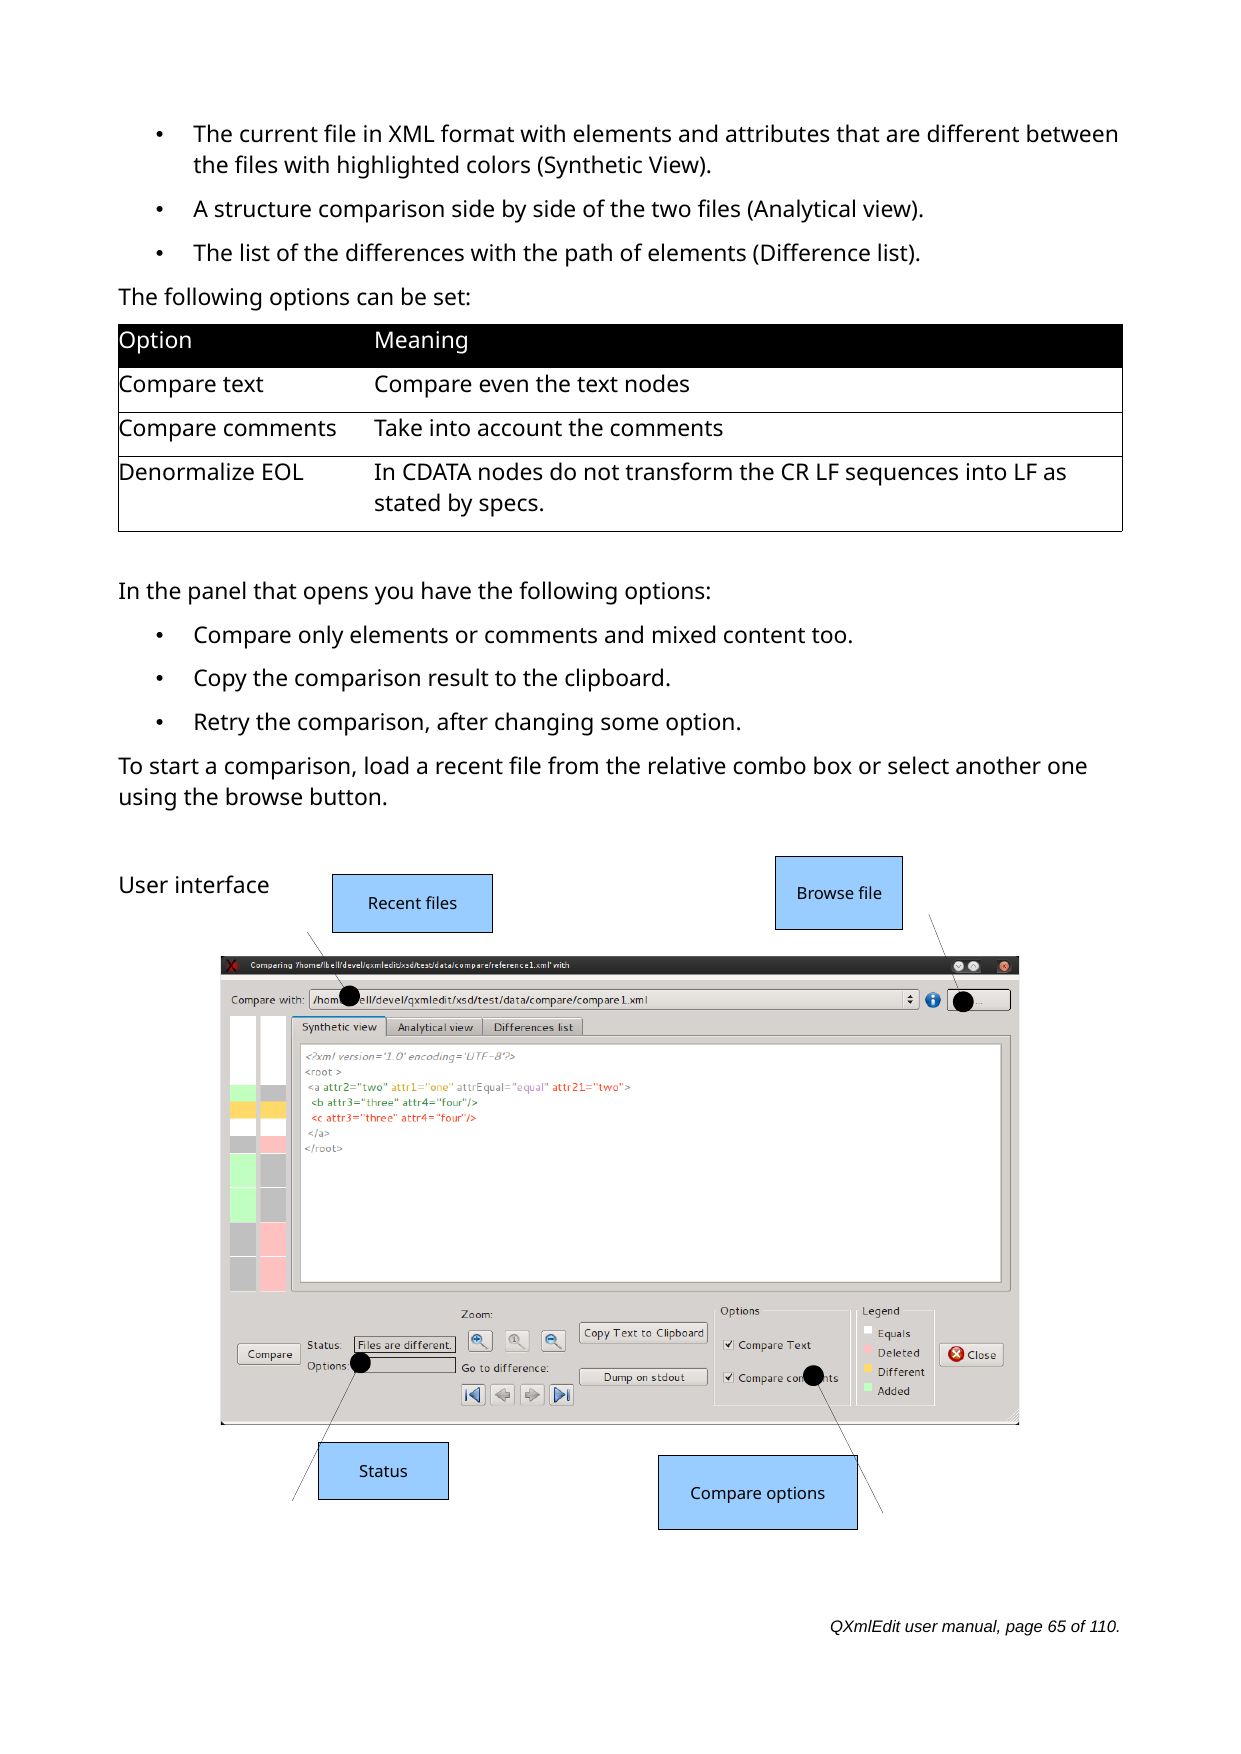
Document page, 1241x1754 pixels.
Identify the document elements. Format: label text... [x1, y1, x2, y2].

table_cell In CDATA nodes do not transform the CR LF sequences into LF as stated by specs. [374, 457, 1122, 531]
text To start a comparison, load a recent file from the relative combo box or select another one using the browse button. [118, 750, 1122, 812]
text [903, 868, 1122, 900]
table_cell Compare text [119, 368, 374, 412]
text In the panel that opens you have the following options: [118, 575, 1122, 606]
table_header Meaning [374, 325, 1122, 368]
table_cell Compare comments [119, 413, 374, 456]
table_cell Take into account the comments [374, 413, 1122, 456]
list Copy the comparison result to the clipboard. [156, 662, 1122, 693]
list Retry the comparison, after changing some option. [156, 706, 1122, 737]
table_cell Compare even the text nodes [374, 368, 1122, 412]
list A structure comparison side by side of the two files (Analytical view). [156, 193, 1122, 224]
list Compare only elements or comments and mixed content too. [156, 618, 1122, 650]
text The following options can be set: [118, 281, 1122, 312]
picture [220, 956, 1020, 1425]
table_header Option [119, 325, 374, 368]
list The list of the differences with the path of elements (Difference list). [156, 237, 1122, 268]
table_cell Denormalize EOL [119, 457, 374, 531]
text User interface [118, 868, 775, 900]
list The current file in XML format with elements and attributes that are different between the files with highlighted colors (Synthetic View). [156, 118, 1122, 181]
